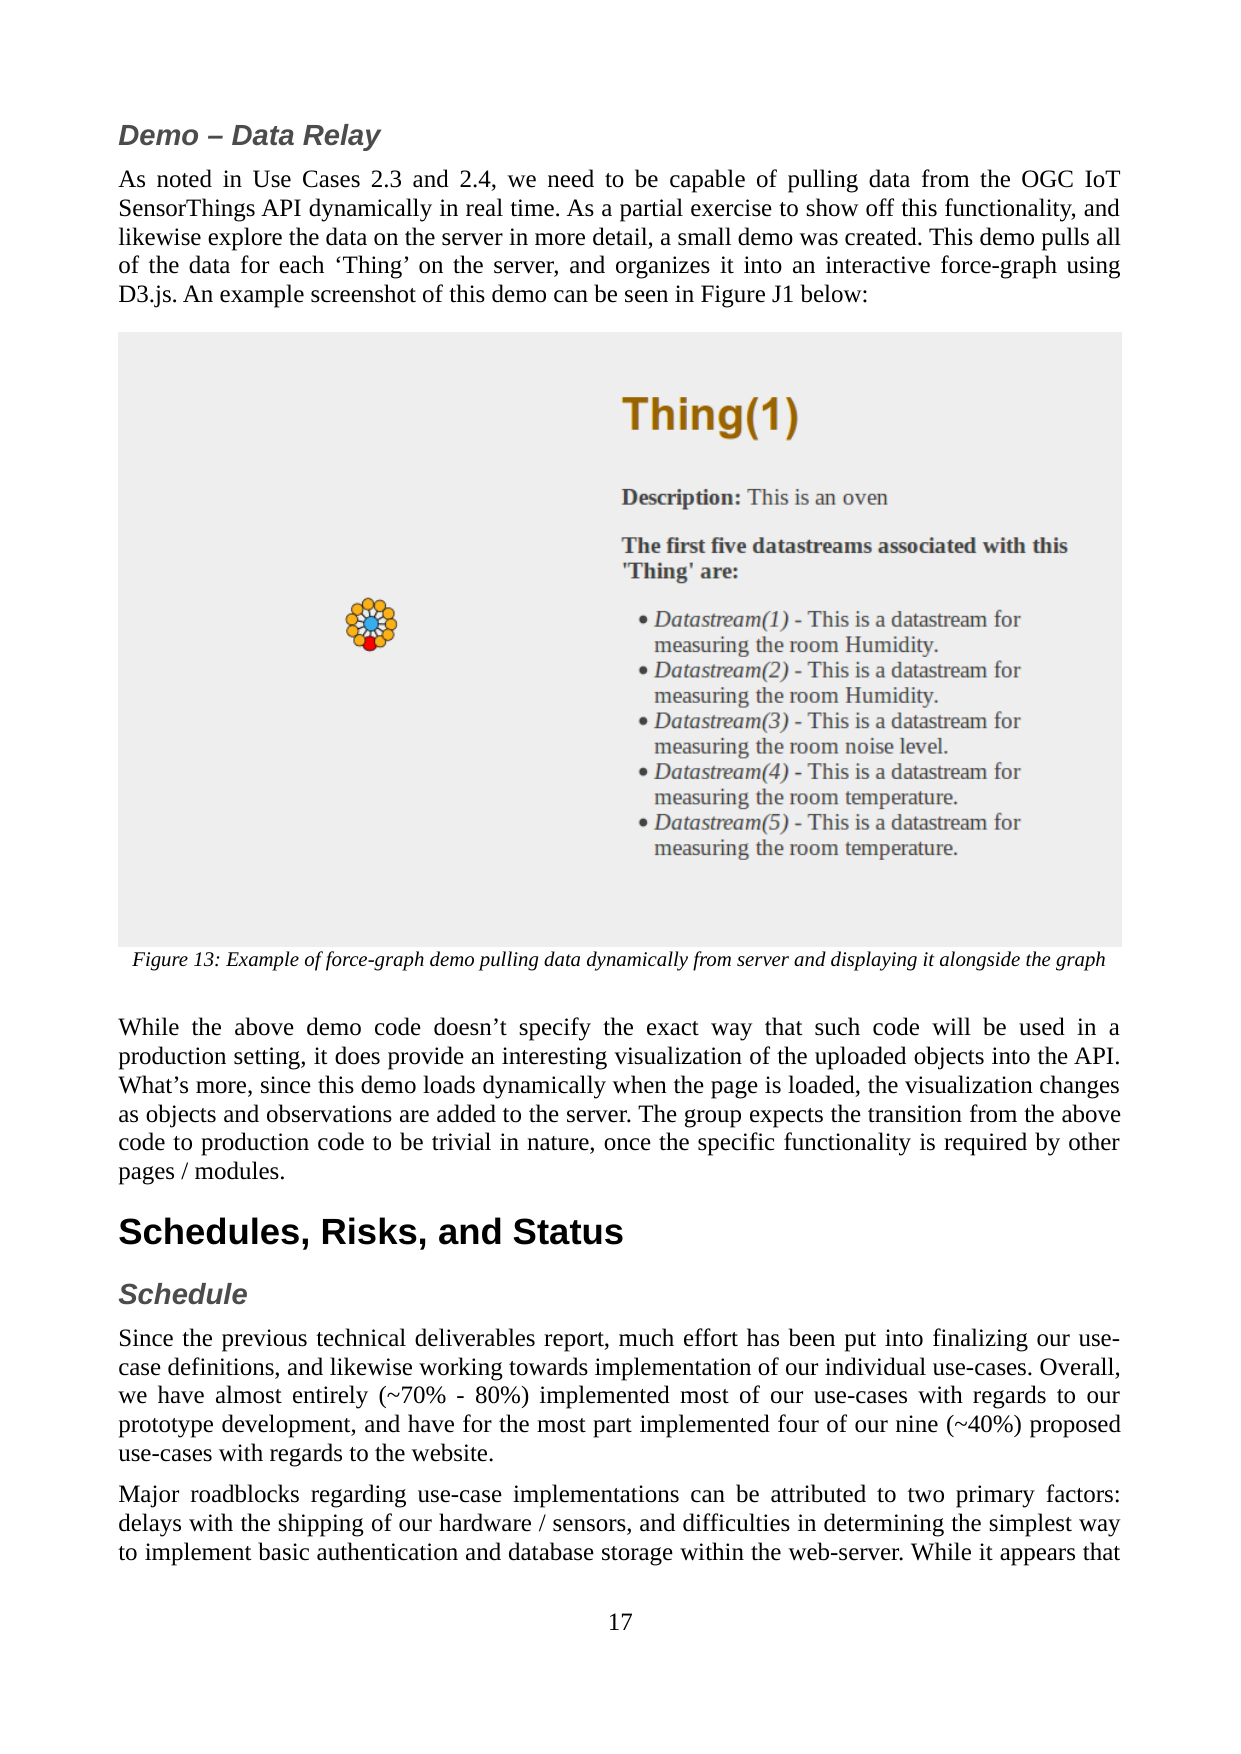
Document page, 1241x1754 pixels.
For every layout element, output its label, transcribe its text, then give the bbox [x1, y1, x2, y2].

text Major roadblocks regarding use-case implementations can be attributed to two primary factors: delays with the shipping of our hardware / sensors, and difficulties in determining the simplest way to implement basic authentication and database storage within the web-server. While it appears that [118, 1479, 1122, 1565]
subtitle Demo – Data Relay [118, 118, 1122, 152]
text While the above demo code doesn’t specify the exact way that such code will be used in a production setting, it does provide an interesting visualization of the uploaded objects into the API. What’s more, since this demo loads dynamically when the page is loaded, the visualization changes as objects and observations are added to the server. The group expects the transition from the above code to production code to be trivial in nature, once the specific functionality is required by other pages / modules. [118, 1012, 1122, 1185]
subtitle Schedules, Risks, and Status [118, 1210, 1122, 1252]
text Figure 13: Example of force-graph demo pulling data dynamically from server and displaying it alongside the graph [118, 947, 1122, 971]
text Since the previous technical deliverables report, much effort has been put into finalizing our use-case definitions, and likewise working towards implementation of our individual use-cases. Overall, we have almost entirely (~70% - 80%) implemented most of our use-cases with regards to our prototype development, and have for the most part implemented four of our nine (~40%) proposed use-cases with regards to the website. [118, 1323, 1122, 1467]
text As noted in Use Cases 2.3 and 2.4, we need to be capable of pulling data from the OGC IoT SensorThings API dynamically in real time. As a partial exercise to show off this functionality, and likewise explore the data on the server in more detail, a small demo was created. This demo pulls all of the data for each ‘Thing’ on the server, and organizes it into an interactive force-graph using D3.js. An example screenshot of this demo can be seen in Figure J1 below: [118, 164, 1122, 308]
picture [118, 332, 1123, 947]
subtitle Schedule [118, 1277, 1122, 1310]
